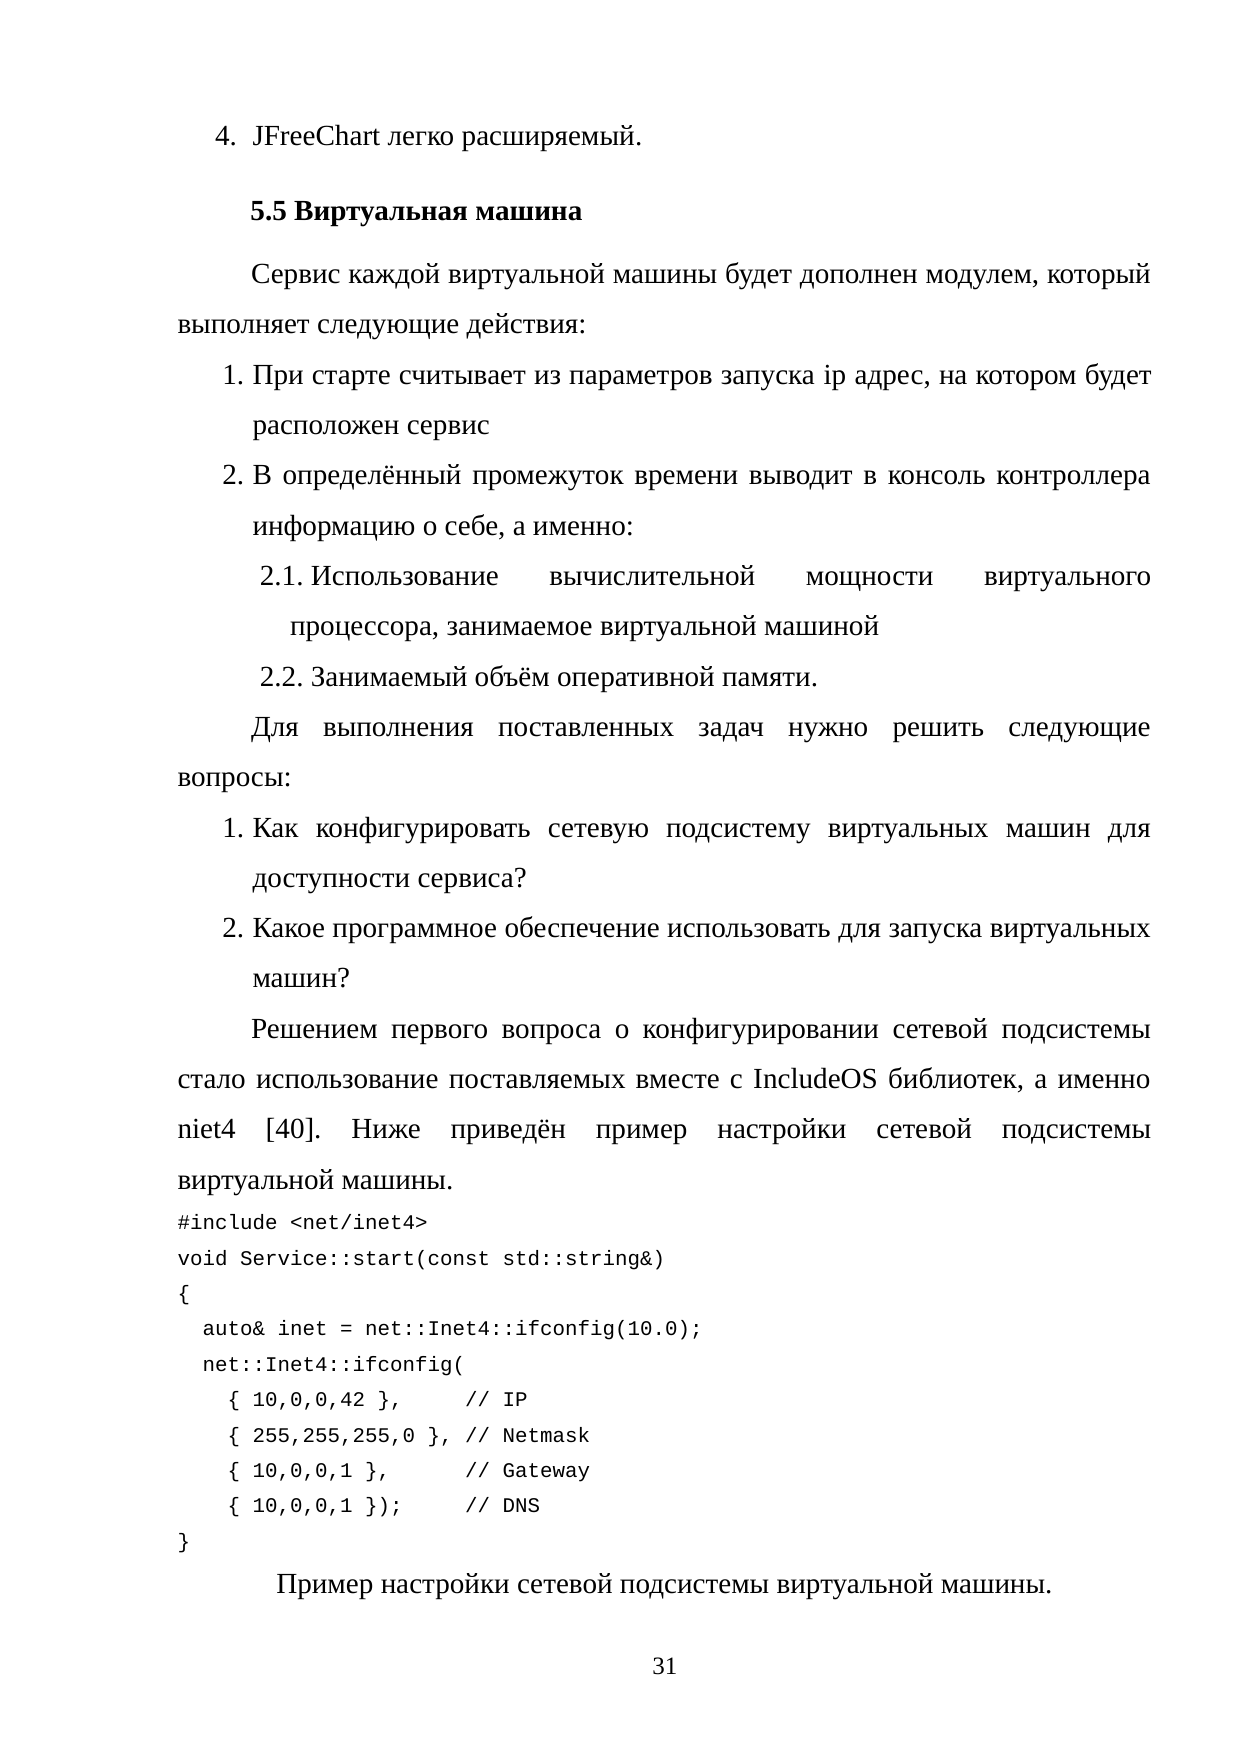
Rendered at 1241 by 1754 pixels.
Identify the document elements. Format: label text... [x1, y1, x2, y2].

text auto& inet = net::Inet4::ifconfig(10.0); [177, 1318, 1152, 1342]
list JFreeChart легко расширяемый. [215, 118, 1152, 152]
list Использование вычислительной мощности виртуального процессора, занимаемое виртуальной машиной [252, 558, 1152, 642]
list В определённый промежуток времени выводит в консоль контроллера информацию о себе, а именно: [215, 457, 1152, 541]
text net::Inet4::ifconfig( [177, 1354, 1152, 1377]
text { 10,0,0,1 }, // Gateway [177, 1460, 1152, 1484]
subtitle 5.5 Виртуальная машина [177, 193, 1152, 227]
list Занимаемый объём оперативной памяти. [252, 659, 1152, 692]
list При старте считывает из параметров запуска ip адрес, на котором будет расположен сервис [215, 357, 1152, 441]
text { [177, 1283, 1152, 1307]
text Для выполнения поставленных задач нужно решить следующие вопросы: [177, 709, 1152, 793]
text { 10,0,0,42 }, // IP [177, 1389, 1152, 1413]
text Сервис каждой виртуальной машины будет дополнен модулем, который выполняет следующие действия: [177, 256, 1152, 340]
text { 10,0,0,1 }); // DNS [177, 1496, 1152, 1519]
text void Service::start(const std::string&) [177, 1248, 1152, 1271]
text Решением первого вопроса о конфигурировании сетевой подсистемы стало использование поставляемых вместе с IncludeOS библиотек, а именно niet4 [40]. Ниже приведён пример настройки сетевой подсистемы виртуальной машины. [177, 1011, 1152, 1195]
text #include <net/inet4> [177, 1212, 1152, 1236]
list Какое программное обеспечение использовать для запуска виртуальных машин? [215, 910, 1152, 994]
text } [177, 1531, 1152, 1554]
text Пример настройки сетевой подсистемы виртуальной машины. [177, 1566, 1152, 1600]
list Как конфигурировать сетевую подсистему виртуальных машин для доступности сервиса? [215, 810, 1152, 893]
text { 255,255,255,0 }, // Netmask [177, 1425, 1152, 1448]
